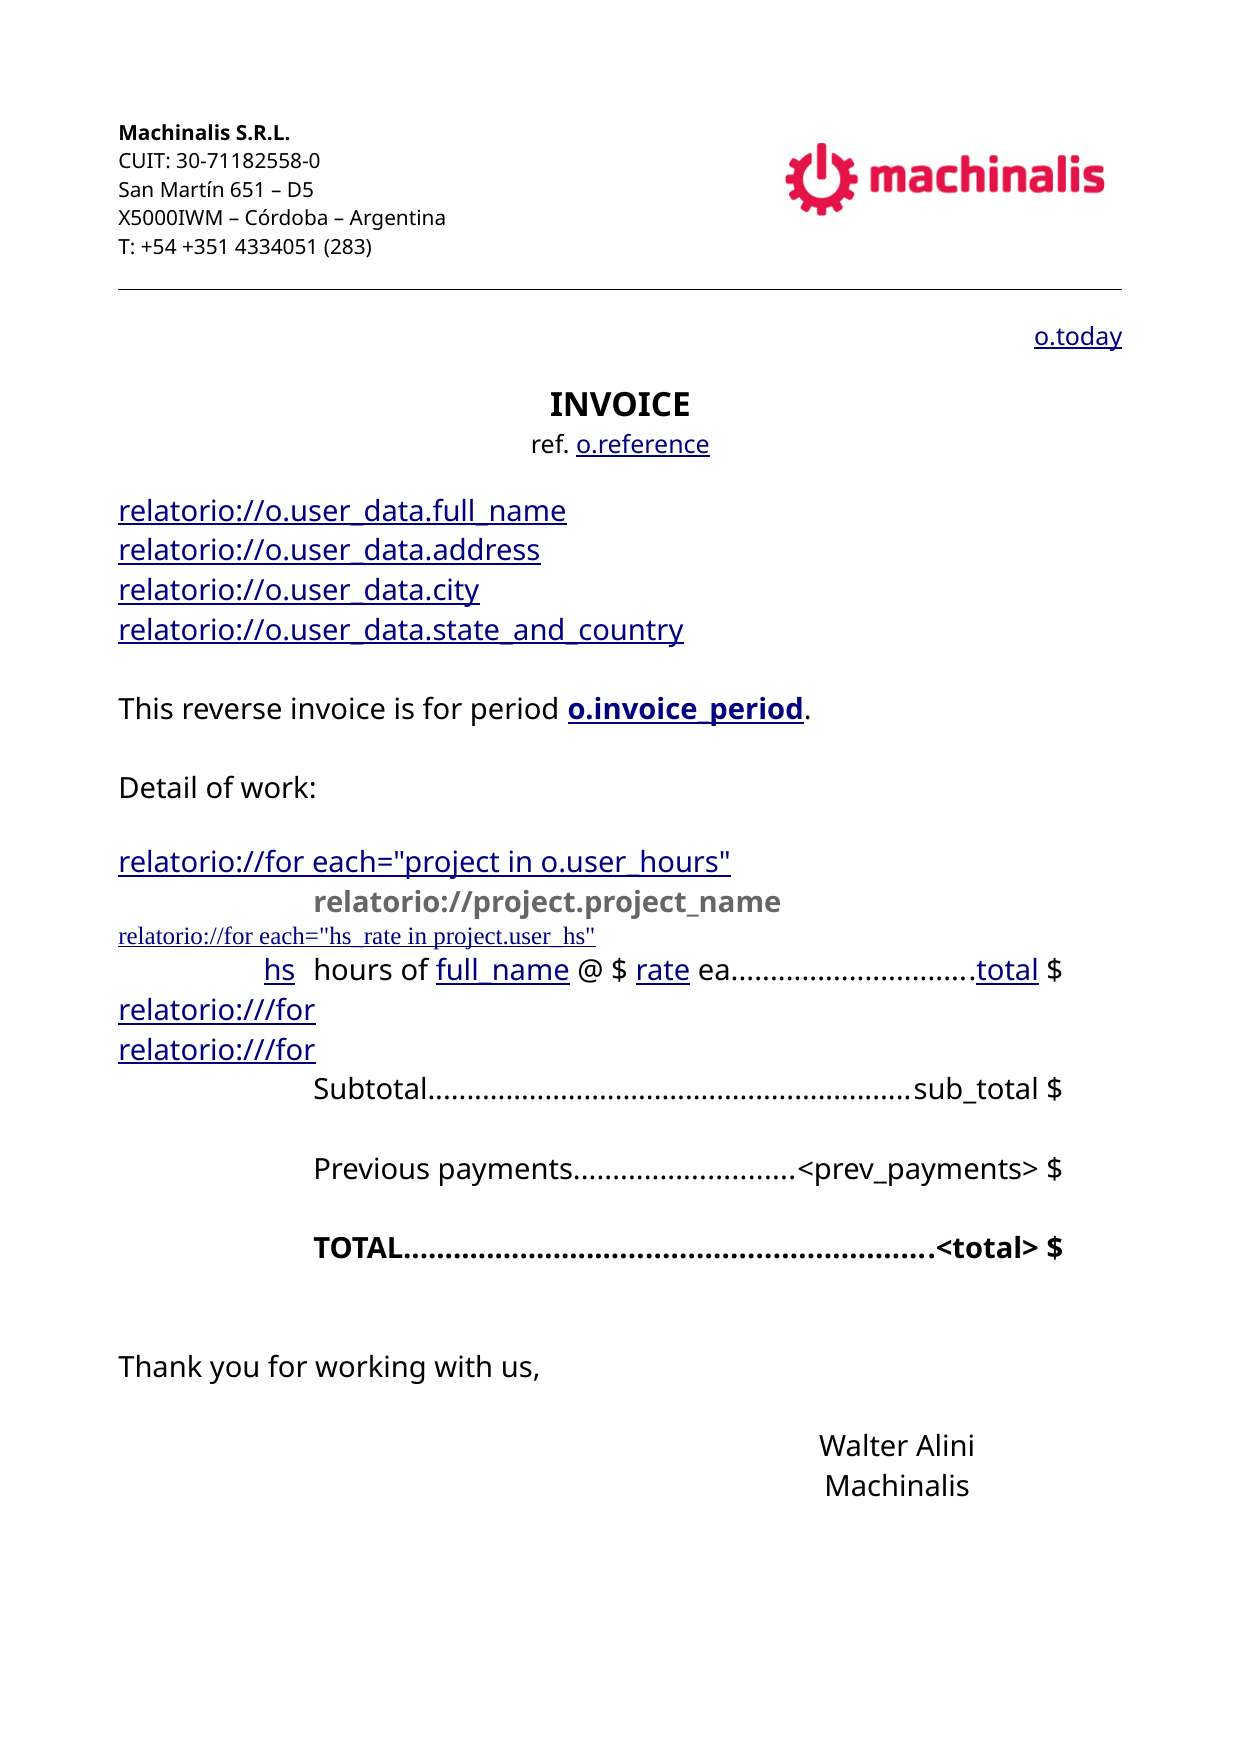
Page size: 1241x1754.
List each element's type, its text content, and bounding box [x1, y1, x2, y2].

text INVOICE [118, 381, 1122, 427]
text relatorio://for each="project in o.user_hours" [118, 841, 1122, 881]
text hs hours of full_name @ $ rate ea .total $ [118, 949, 1122, 989]
text relatorio://o.user_data.full_name [118, 490, 1122, 529]
picture [770, 127, 1121, 230]
text relatorio://o.user_data.address [118, 529, 1122, 569]
text Machinalis [118, 1465, 1122, 1505]
text This reverse invoice is for period o.invoice_period. [118, 688, 1122, 728]
text Thank you for working with us, [118, 1346, 1122, 1386]
text Walter Alini [118, 1426, 1122, 1465]
text relatorio://o.user_data.state_and_country [118, 609, 1122, 648]
text TOTAL .<total> $ [118, 1227, 1122, 1267]
text o.today [118, 319, 1122, 353]
text relatorio://for each="hs_rate in project.user_hs" [118, 921, 1122, 949]
text relatorio://project.project_name [118, 881, 1122, 921]
text Subtotal sub_total $ [118, 1068, 1122, 1108]
text relatorio:///for [118, 989, 1122, 1029]
text relatorio://o.user_data.city [118, 569, 1122, 609]
text ref. o.reference [118, 427, 1122, 461]
text Detail of work: [118, 768, 1122, 807]
text relatorio:///for [118, 1029, 1122, 1068]
text Previous payments <prev_payments> $ [118, 1148, 1122, 1188]
